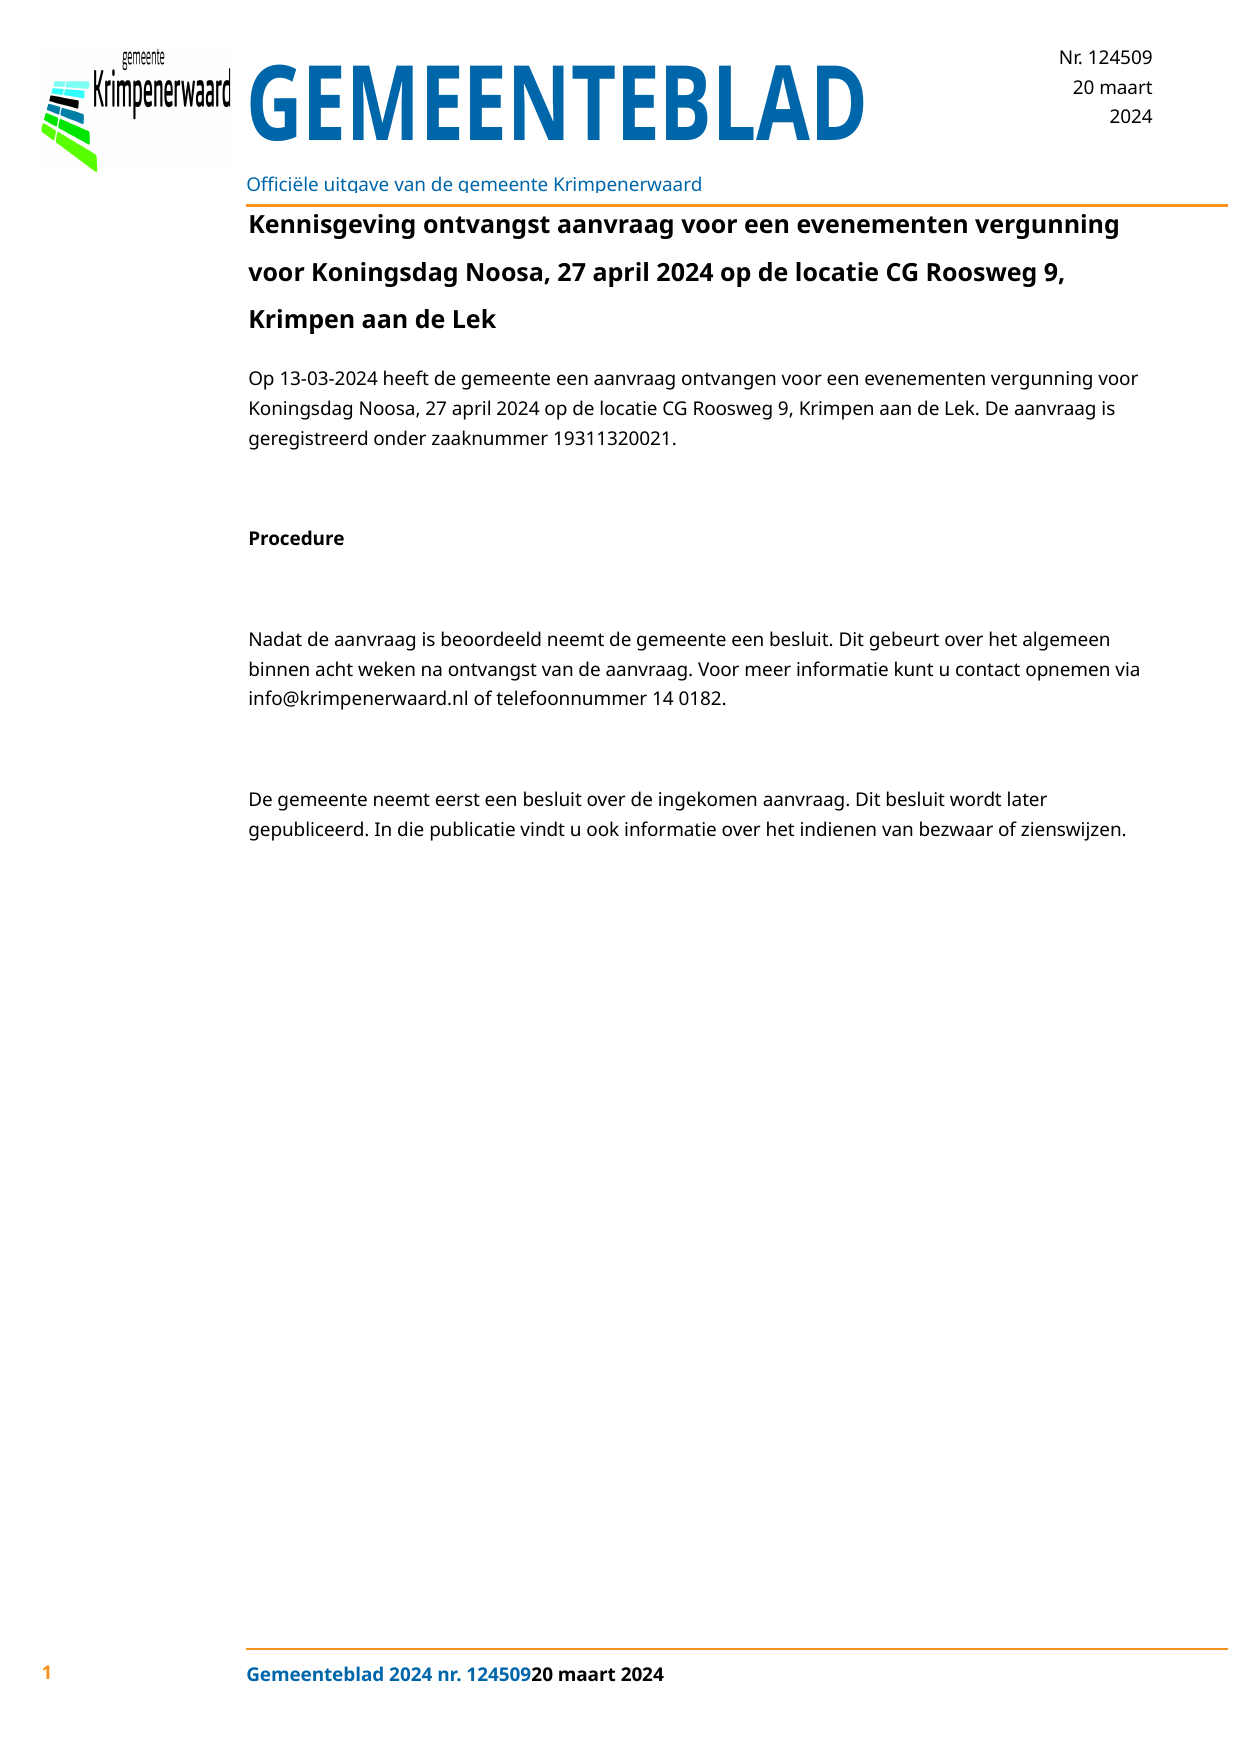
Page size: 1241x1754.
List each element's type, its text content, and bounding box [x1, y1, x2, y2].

text Kennisgeving ontvangst aanvraag voor een evenementen vergunning voor Koningsdag Noosa, 27 april 2024 op de locatie CG Roosweg 9, Krimpen aan de Lek [248, 207, 1152, 336]
text De gemeente neemt eerst een besluit over de ingekomen aanvraag. Dit besluit wordt later gepubliceerd. In die publicatie vindt u ook informatie over het indienen van bezwaar of zienswijzen. [248, 786, 1152, 842]
picture [41, 47, 231, 172]
text Nadat de aanvraag is beoordeeld neemt de gemeente een besluit. Dit gebeurt over het algemeen binnen acht weken na ontvangst van de aanvraag. Voor meer informatie kunt u contact opnemen via info@krimpenerwaard.nl of telefoonnummer 14 0182. [248, 626, 1152, 711]
text Op 13-03-2024 heeft de gemeente een aanvraag ontvangen voor een evenementen vergunning voor Koningsdag Noosa, 27 april 2024 op de locatie CG Roosweg 9, Krimpen aan de Lek. De aanvraag is geregistreerd onder zaaknummer 19311320021. [248, 366, 1152, 450]
text Procedure [248, 526, 1152, 551]
